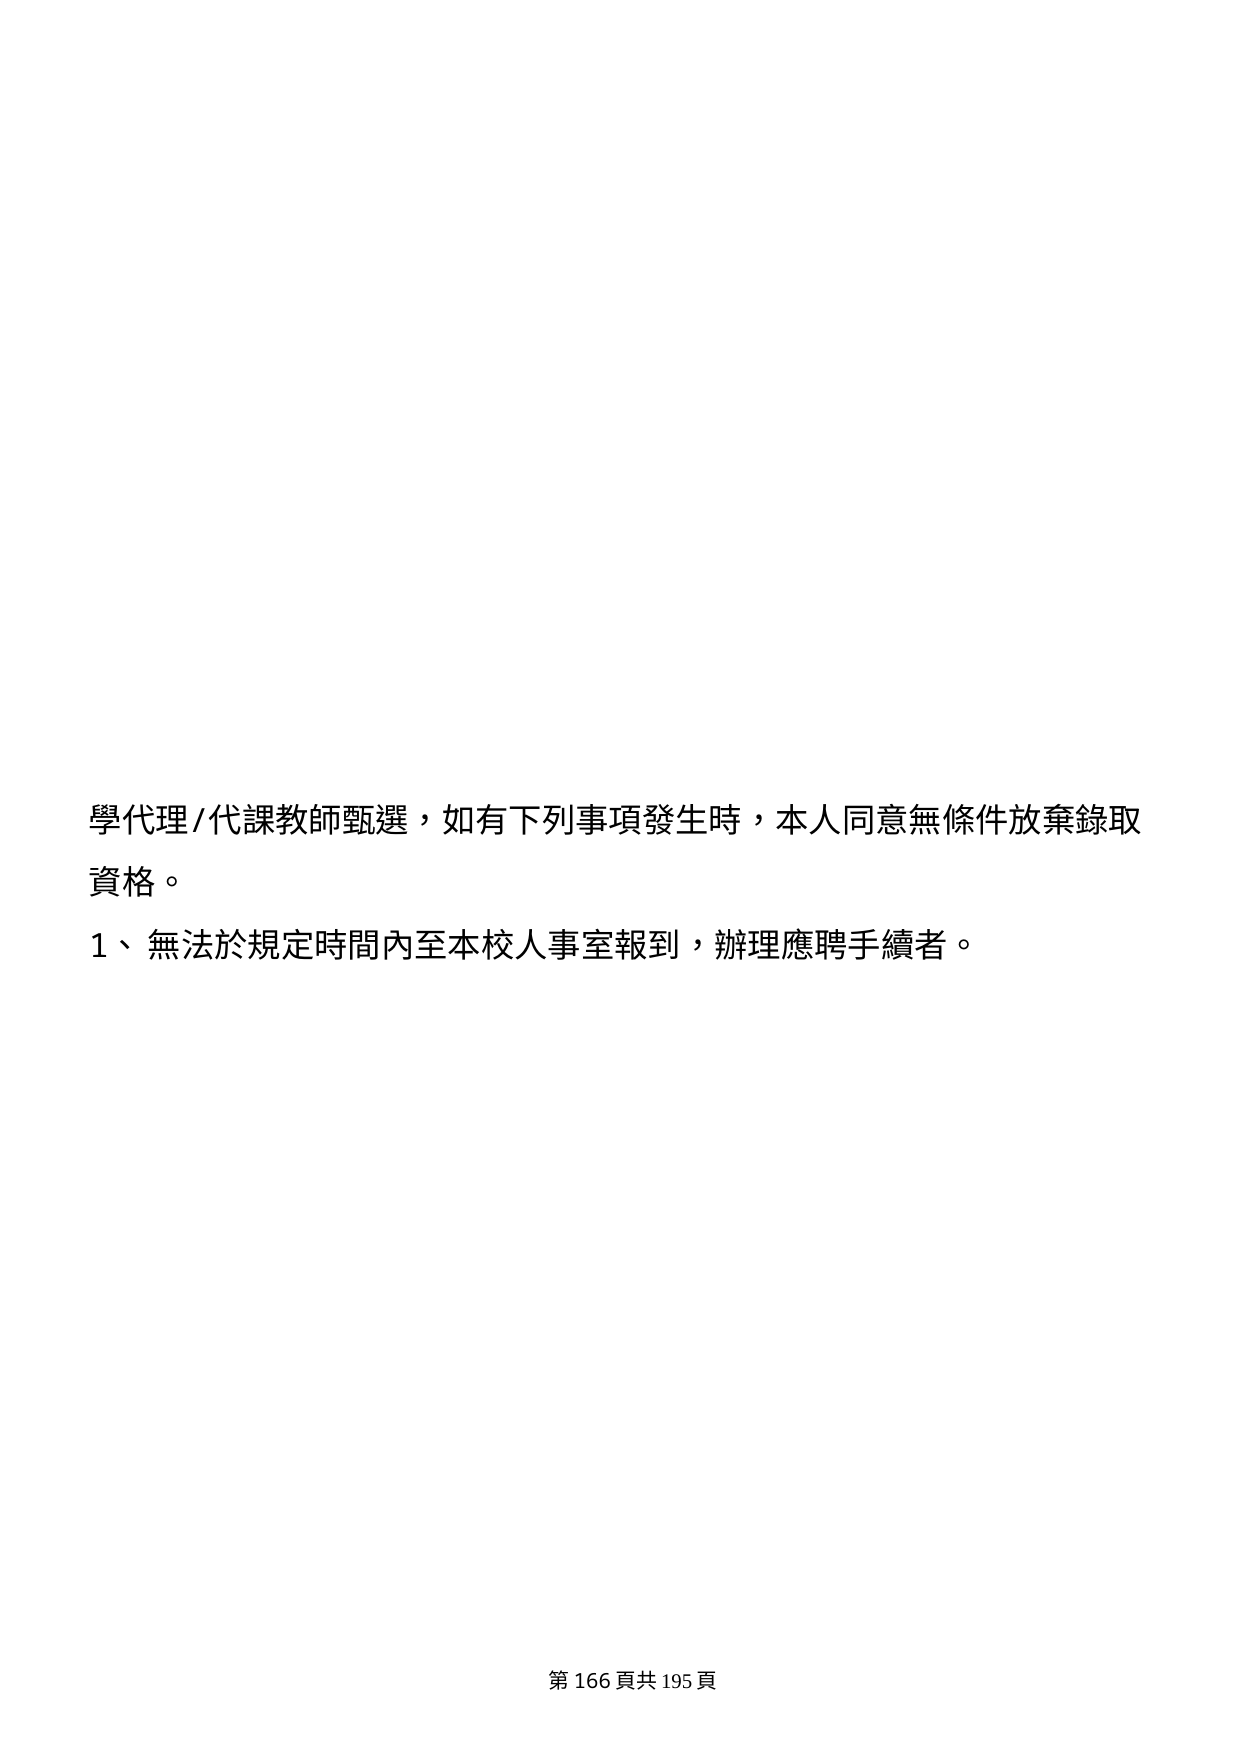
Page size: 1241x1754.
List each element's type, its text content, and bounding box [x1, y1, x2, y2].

list 無法於規定時間內至本校人事室報到，辦理應聘手續者。 [89, 901, 1152, 963]
text 學代理/代課教師甄選，如有下列事項發生時，本人同意無條件放棄錄取資格。 [89, 776, 1152, 901]
